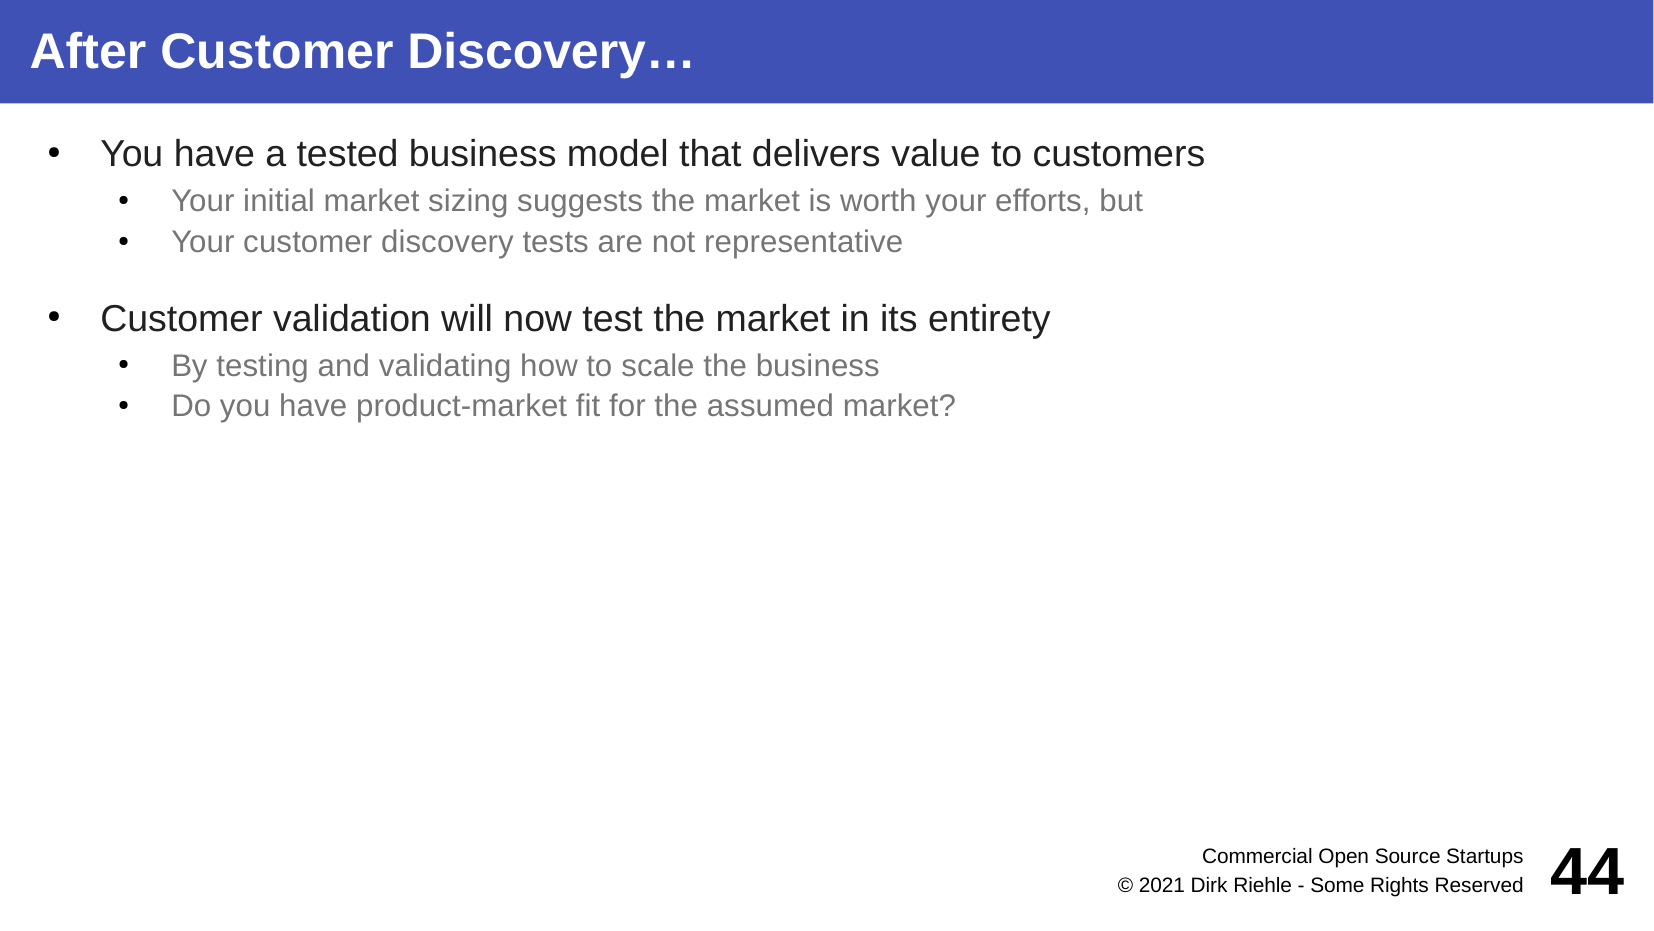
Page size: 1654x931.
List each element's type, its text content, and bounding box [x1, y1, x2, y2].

list You have a tested business model that delivers value to customers Your initial market sizing suggests the market is worth your efforts, but Your customer discovery tests are not representative Customer validation will now test the market in its entirety By testing and validating how to scale the business Do you have product-market fit for the assumed market? [29, 132, 1625, 813]
title After Customer Discovery… [0, 0, 1654, 104]
